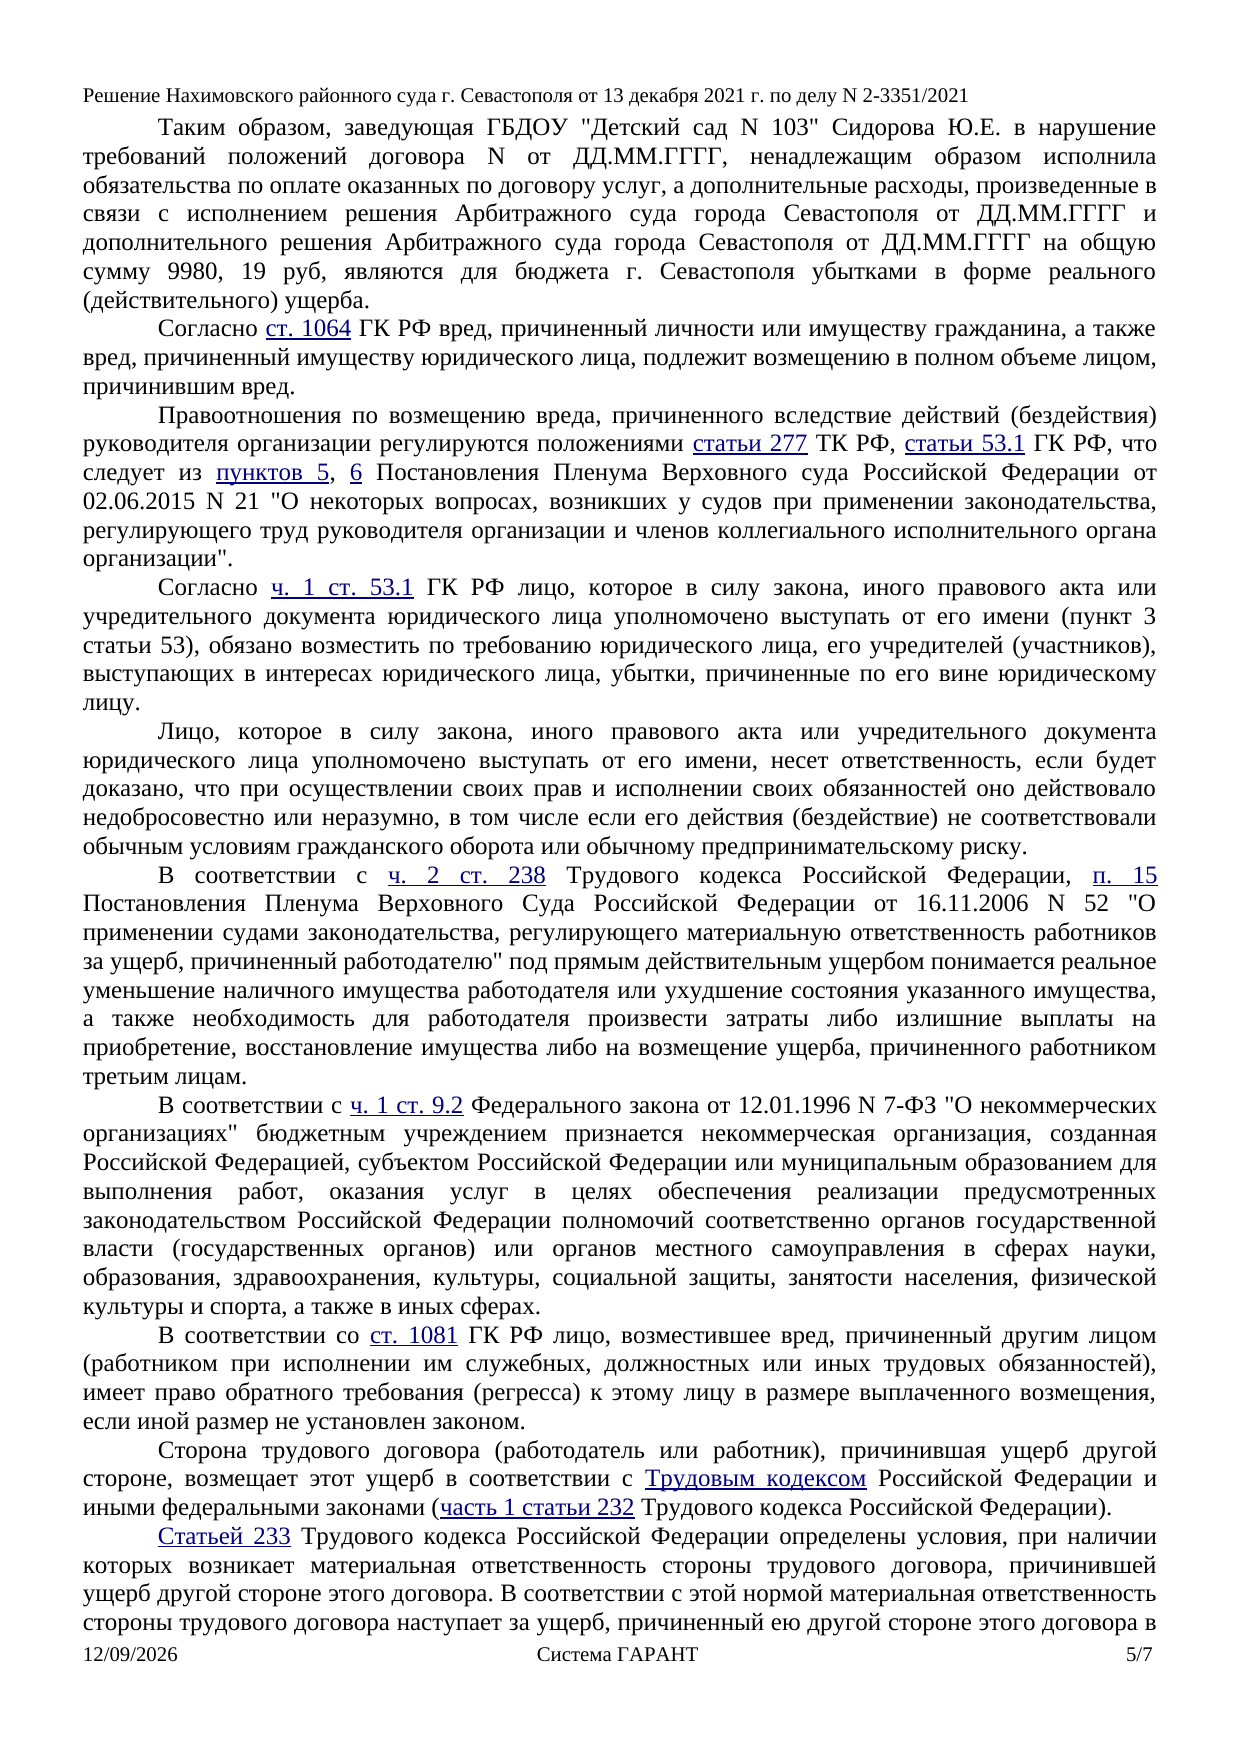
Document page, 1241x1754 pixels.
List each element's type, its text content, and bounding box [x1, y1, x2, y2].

text Таким образом, заведующая ГБДОУ "Детский сад N 103" Сидорова Ю.Е. в нарушение требований положений договора N от ДД.ММ.ГГГГ, ненадлежащим образом исполнила обязательства по оплате оказанных по договору услуг, а дополнительные расходы, произведенные в связи с исполнением решения Арбитражного суда города Севастополя от ДД.ММ.ГГГГ и дополнительного решения Арбитражного суда города Севастополя от ДД.ММ.ГГГГ на общую сумму 9980, 19 руб, являются для бюджета г. Севастополя убытками в форме реального (действительного) ущерба. [83, 112, 1157, 313]
text Лицо, которое в силу закона, иного правового акта или учредительного документа юридического лица уполномочено выступать от его имени, несет ответственность, если будет доказано, что при осуществлении своих прав и исполнении своих обязанностей оно действовало недобросовестно или неразумно, в том числе если его действия (бездействие) не соответствовали обычным условиям гражданского оборота или обычному предпринимательскому риску. [83, 716, 1157, 860]
text Согласно ч. 1 ст. 53.1 ГК РФ лицо, которое в силу закона, иного правового акта или учредительного документа юридического лица уполномочено выступать от его имени (пункт 3 статьи 53), обязано возместить по требованию юридического лица, его учредителей (участников), выступающих в интересах юридического лица, убытки, причиненные по его вине юридическому лицу. [83, 572, 1157, 716]
text B соответствии c ч. 1 ст. 9.2 Федерального закона от 12.01.1996 N 7-ФЗ "О некоммерческих организациях" бюджетным учреждением признается некоммерческая организация, созданная Российской Федерацией, субъектом Российской Федерации или муниципальным образованием для выполнения работ, оказания услуг в целях обеспечения реализации предусмотренных законодательством Российской Федерации полномочий соответственно органов государственной власти (государственных органов) или органов местного самоуправления в сферах науки, образования, здравоохранения, культуры, социальной защиты, занятости населения, физической культуры и спорта, a также в иных сферах. [83, 1090, 1157, 1320]
text B соответствии со ст. 1081 ГК РФ лицо, возместившее вред, причиненный другим лицом (работником при исполнении им служебных, должностных или иных трудовых обязанностей), имеет право обратного требования (регресса) к этому лицу в размере выплаченного возмещения, если иной размер не установлен законом. [83, 1320, 1157, 1435]
text Сторона трудового договора (работодатель или работник), причинившая ущерб другой стороне, возмещает этот ущерб в соответствии с Трудовым кодексом Российской Федерации и иными федеральными законами (часть 1 статьи 232 Трудового кодекса Российской Федерации). [83, 1435, 1157, 1521]
text Согласно ст. 1064 ГК РФ вред, причиненный личности или имуществу гражданина, а также вред, причиненный имуществу юридического лица, подлежит возмещению в полном объеме лицом, причинившим вред. [83, 313, 1157, 400]
text Правоотношения по возмещению вреда, причиненного вследствие действий (бездействия) руководителя организации регулируются положениями статьи 277 ТК РФ, статьи 53.1 ГК РФ, что следует из пунктов 5, 6 Постановления Пленума Верховного суда Российской Федерации от 02.06.2015 N 21 "О некоторых вопросах, возникших у судов при применении законодательства, регулирующего труд руководителя организации и членов коллегиального исполнительного органа организации". [83, 400, 1157, 572]
text Статьей 233 Трудового кодекса Российской Федерации определены условия, при наличии которых возникает материальная ответственность стороны трудового договора, причинившей ущерб другой стороне этого договора. В соответствии с этой нормой материальная ответственность стороны трудового договора наступает за ущерб, причиненный ею другой стороне этого договора в [83, 1521, 1157, 1636]
text B соответствии c ч. 2 ст. 238 Трудового кодекса Российской Федерации, п. 15 Постановления Пленума Верховного Суда Российской Федерации от 16.11.2006 N 52 "О применении судами законодательства, регулирующего материальную ответственность работников за ущерб, причиненный работодателю" под прямым действительным ущербом понимается реальное уменьшение наличного имущества работодателя или ухудшение состояния указанного имущества, a также необходимость для работодателя произвести затраты либо излишние выплаты на приобретение, восстановление имущества либо на возмещение ущерба, причиненного работником третьим лицам. [83, 860, 1157, 1090]
